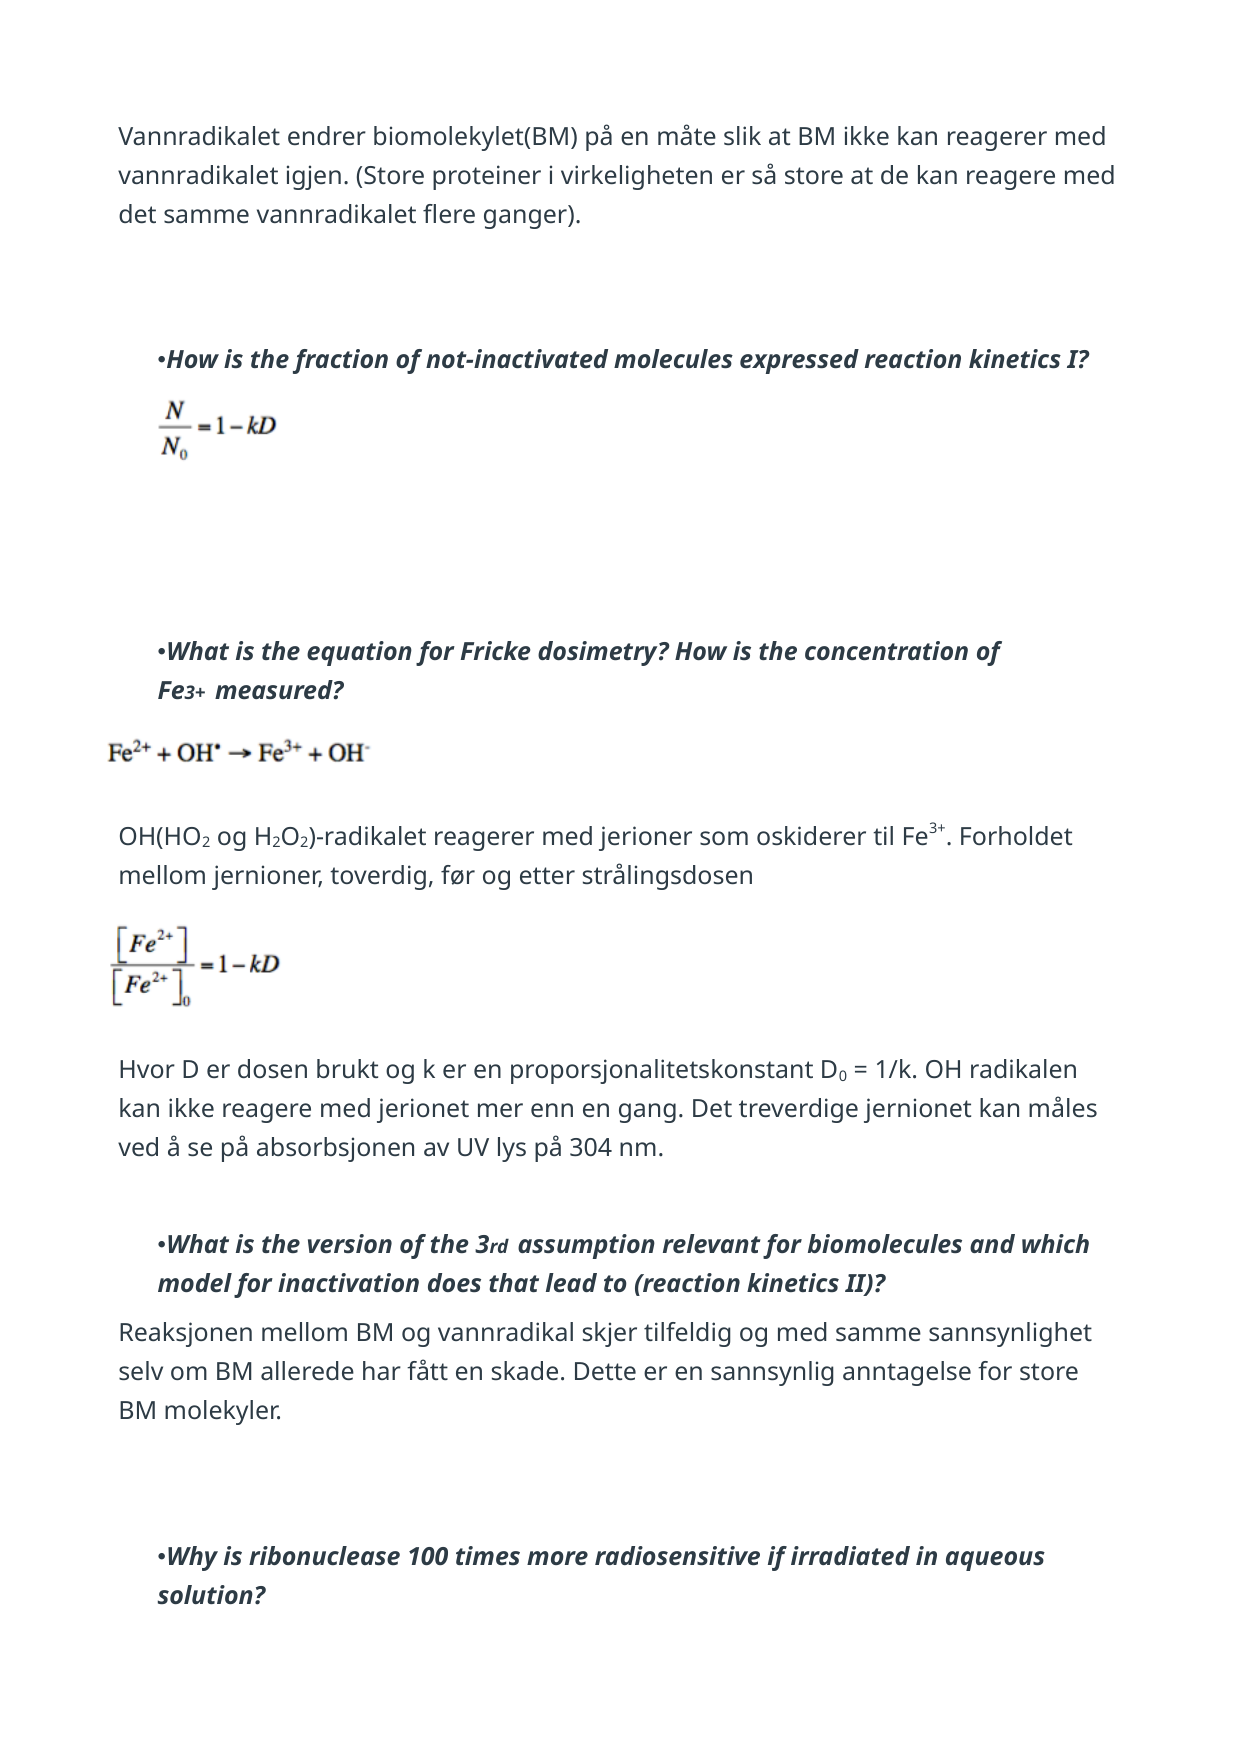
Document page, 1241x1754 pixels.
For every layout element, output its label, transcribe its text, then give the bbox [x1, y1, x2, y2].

picture [78, 910, 309, 1027]
picture [118, 392, 311, 486]
picture [90, 729, 392, 789]
text Vannradikalet endrer biomolekylet(BM) på en måte slik at BM ikke kan reagerer med vannradikalet igjen. (Store proteiner i virkeligheten er så store at de kan reagere med det samme vannradikalet flere ganger). [118, 118, 1122, 231]
text OH(HO2 og H2O2)-radikalet reagerer med jerioner som oskiderer til Fe3+. Forholdet mellom jernioner, toverdig, før og etter strålingsdosen [118, 818, 1122, 891]
list What is the equation for Fricke dosimetry? How is the concentration of Fe3+ measured? [118, 633, 1122, 707]
text Reaksjonen mellom BM og vannradikal skjer tilfeldig og med samme sannsynlighet selv om BM allerede har fått en skade. Dette er en sannsynlig anntagelse for store BM molekyler. [118, 1314, 1122, 1427]
list Why is ribonuclease 100 times more radiosensitive if irradiated in aqueous solution? [118, 1538, 1122, 1612]
text Hvor D er dosen brukt og k er en proporsjonalitetskonstant D0 = 1/k. OH radikalen kan ikke reagere med jerionet mer enn en gang. Det treverdige jernionet kan måles ved å se på absorbsjonen av UV lys på 304 nm. [118, 1051, 1122, 1164]
list What is the version of the 3rd assumption relevant for biomolecules and which model for inactivation does that lead to (reaction kinetics II)? [118, 1227, 1122, 1300]
list How is the fraction of not-inactivated molecules expressed reaction kinetics I? [118, 342, 1122, 376]
